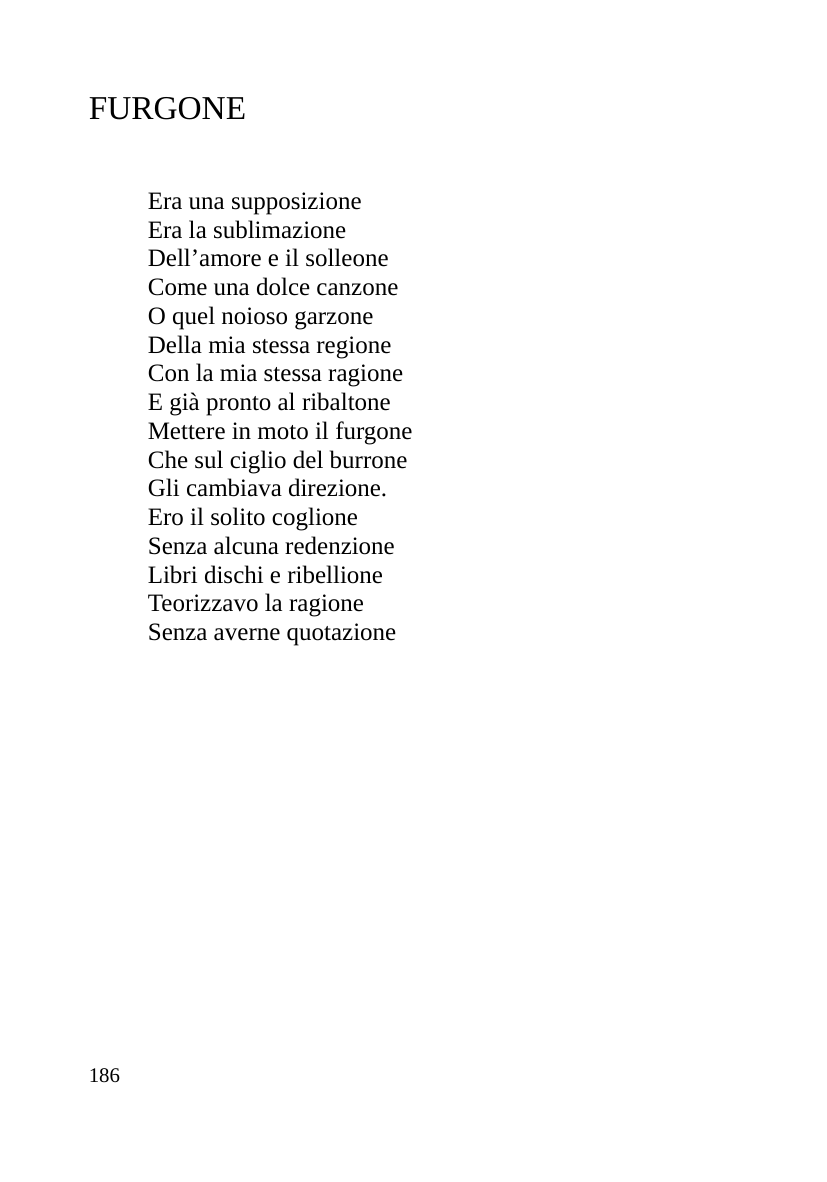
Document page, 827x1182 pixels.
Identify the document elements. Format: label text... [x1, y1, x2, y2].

text E già pronto al ribaltone [148, 387, 738, 416]
text Della mia stessa regione [148, 330, 738, 358]
text Mettere in moto il furgone [148, 416, 738, 445]
text Senza alcuna redenzione [148, 531, 738, 560]
text Che sul ciglio del burrone [148, 445, 738, 473]
text Era la sublimazione [148, 215, 738, 243]
text Libri dischi e ribellione [148, 560, 738, 588]
text Dell’amore e il solleone [148, 243, 738, 272]
text Era una supposizione [148, 186, 738, 215]
text Ero il solito coglione [148, 502, 738, 531]
text Gli cambiava direzione. [148, 473, 738, 502]
text Come una dolce canzone [148, 272, 738, 301]
text O quel noioso garzone [148, 301, 738, 330]
text FURGONE [88, 88, 738, 127]
text Senza averne quotazione [148, 617, 738, 646]
text Teorizzavo la ragione [148, 588, 738, 617]
text Con la mia stessa ragione [148, 358, 738, 387]
